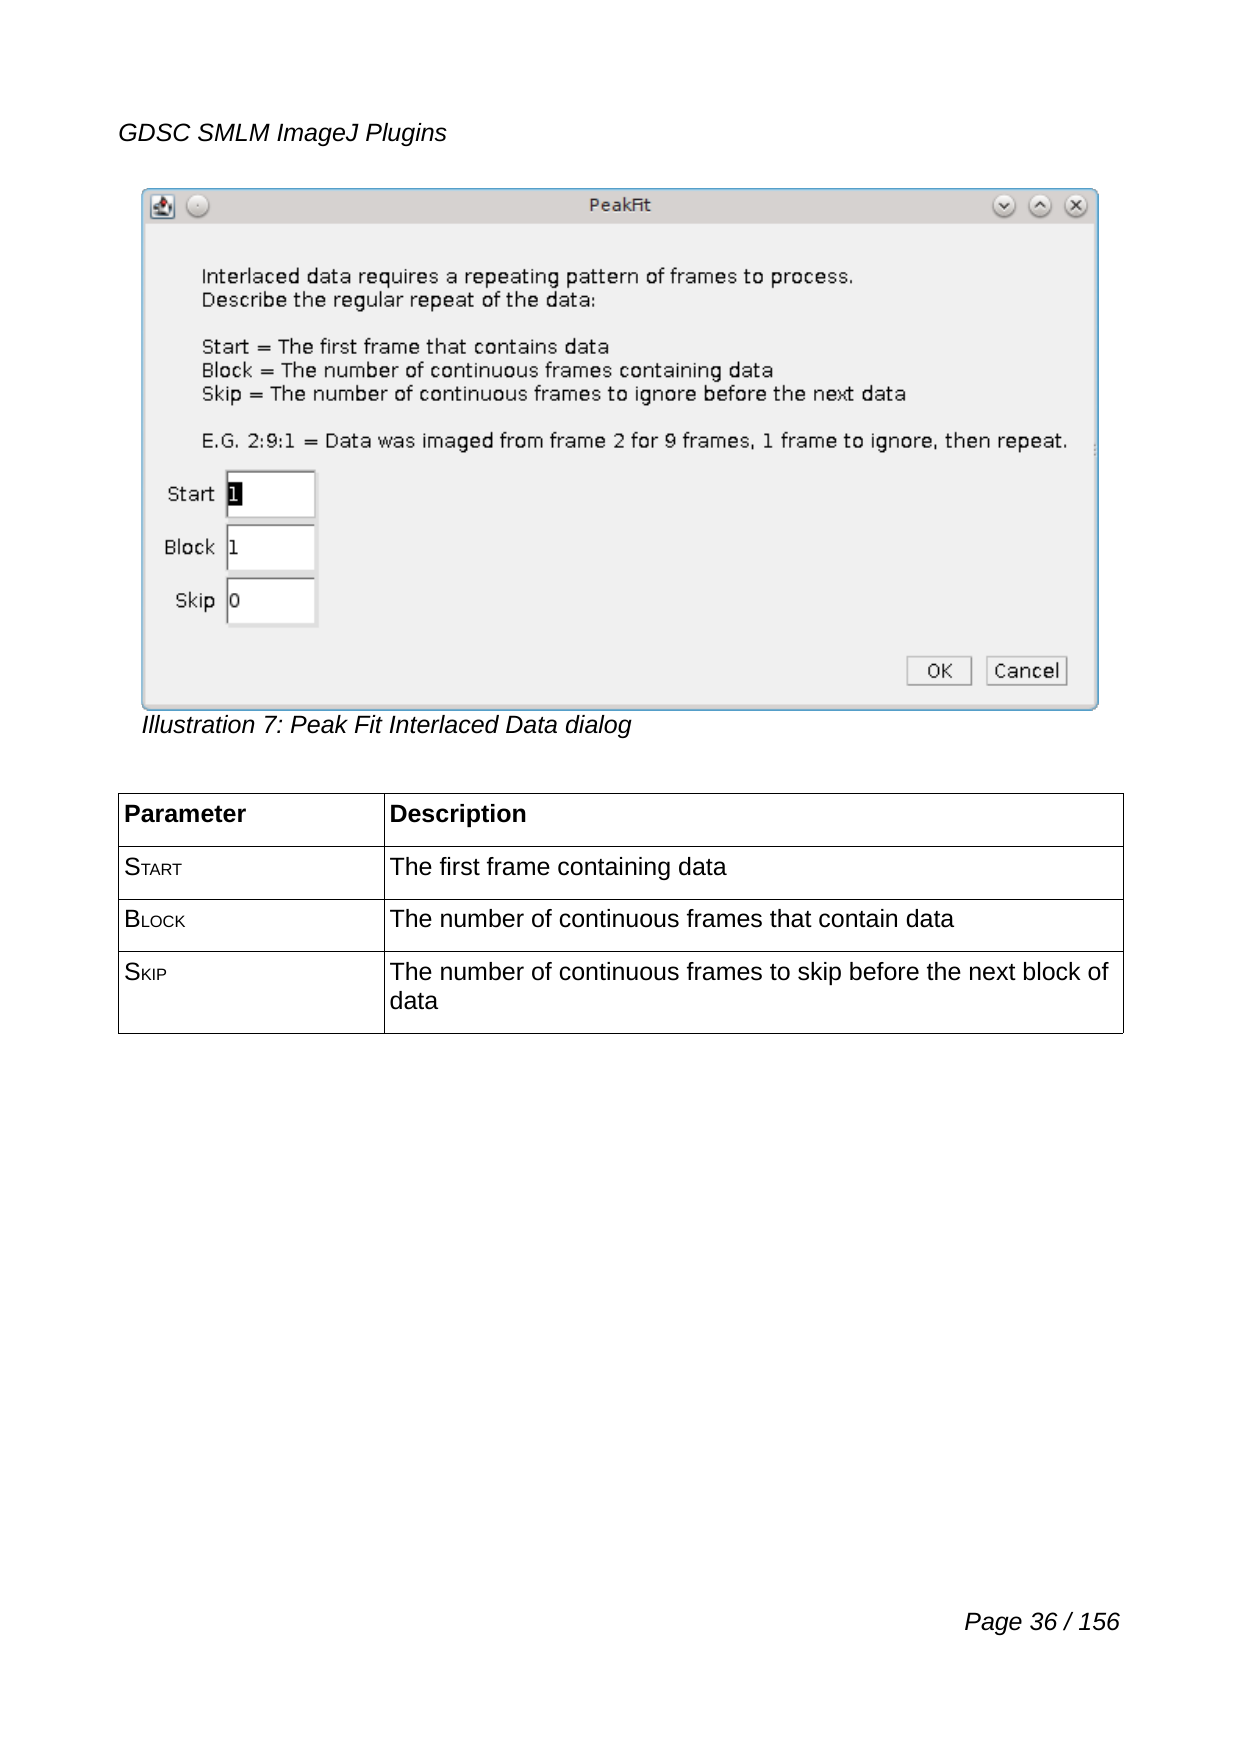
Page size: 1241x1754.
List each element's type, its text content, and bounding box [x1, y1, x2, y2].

table_cell The number of continuous frames that contain data [385, 900, 1123, 951]
table_cell Start [119, 847, 384, 899]
table_header Parameter [119, 794, 384, 846]
text Illustration 7: Peak Fit Interlaced Data dialog [141, 711, 1099, 739]
table_cell Block [119, 900, 384, 951]
table_cell The first frame containing data [385, 847, 1123, 899]
table_header Description [385, 794, 1123, 846]
table_cell Skip [119, 952, 384, 1033]
picture [141, 188, 1099, 711]
table_cell The number of continuous frames to skip before the next block of data [385, 952, 1123, 1033]
